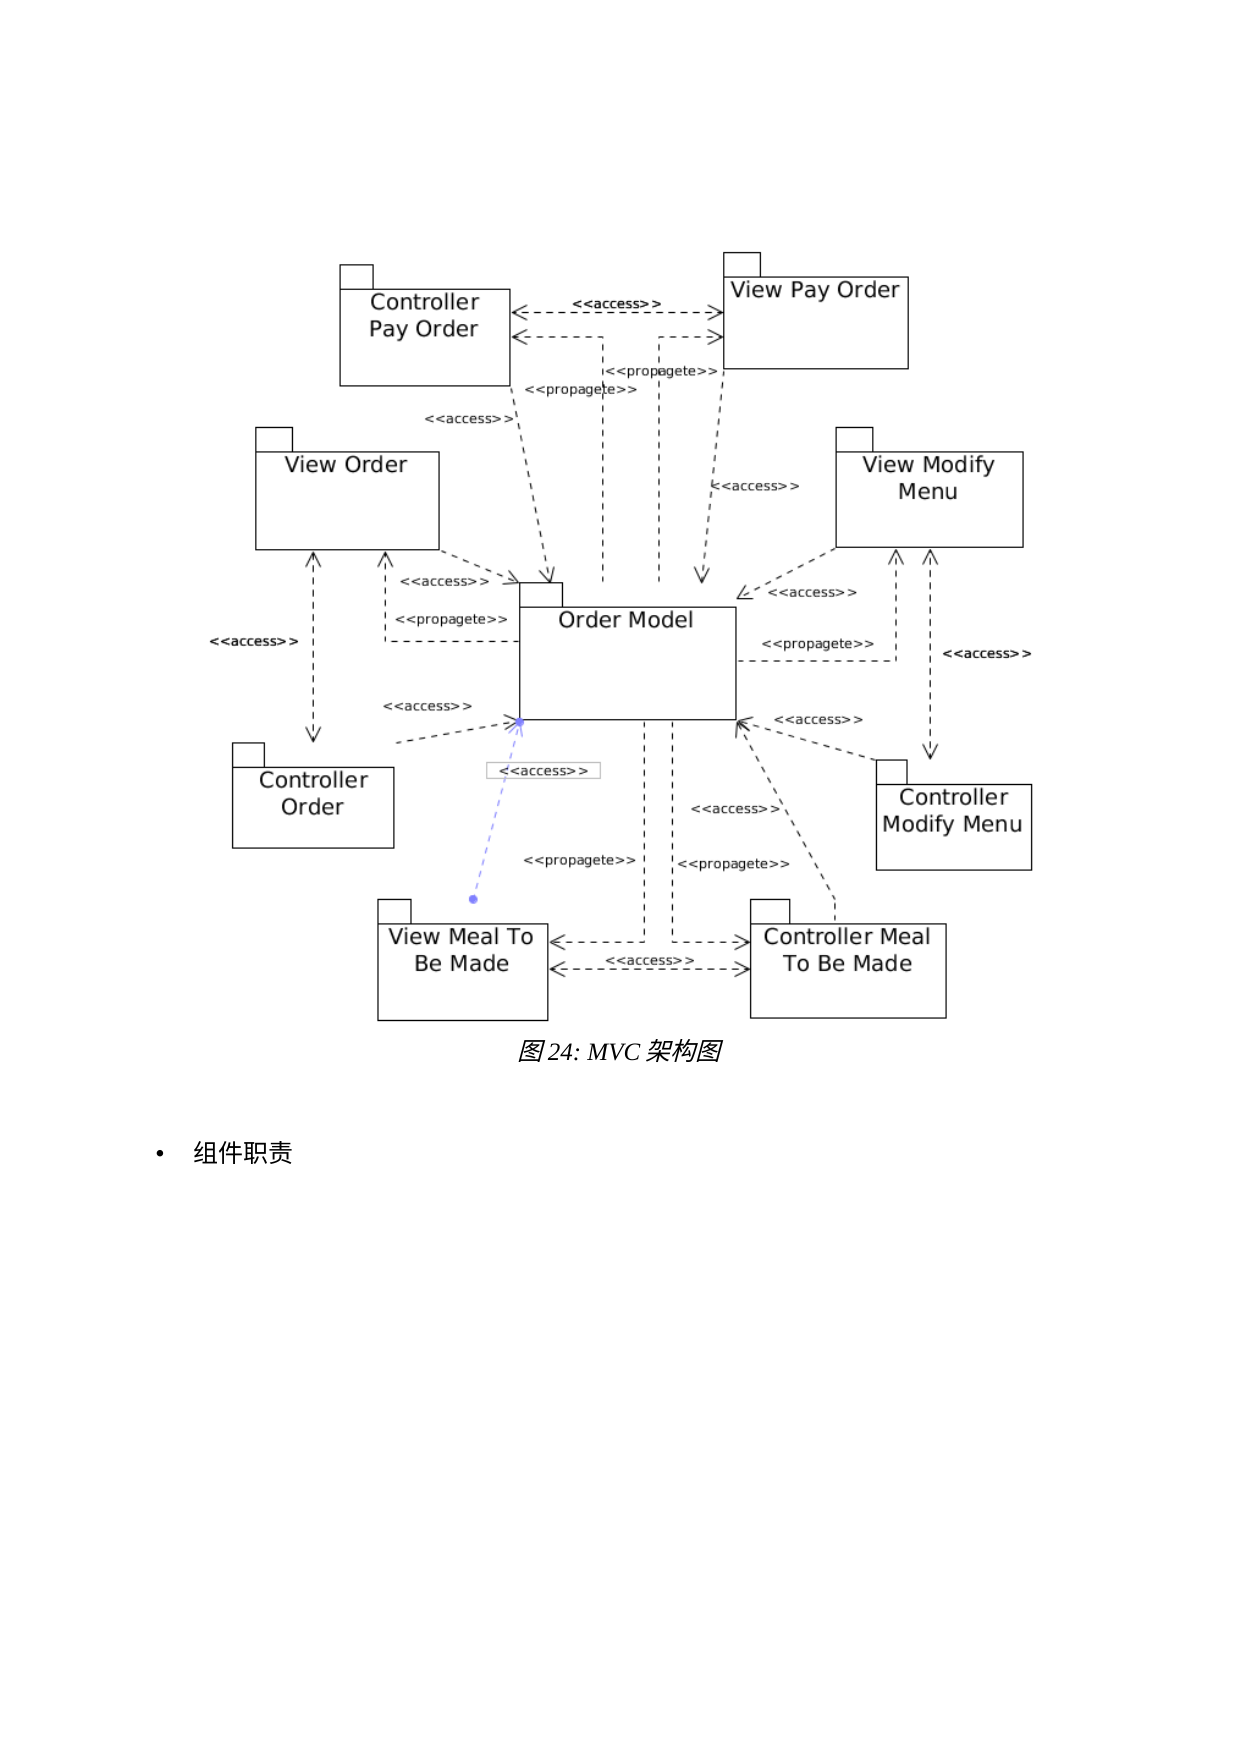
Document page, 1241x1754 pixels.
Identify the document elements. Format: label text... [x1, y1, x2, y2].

list 组件职责 [156, 1134, 1122, 1170]
text 图 24: MVC架构图 [174, 1031, 1066, 1067]
picture [193, 246, 1047, 1031]
